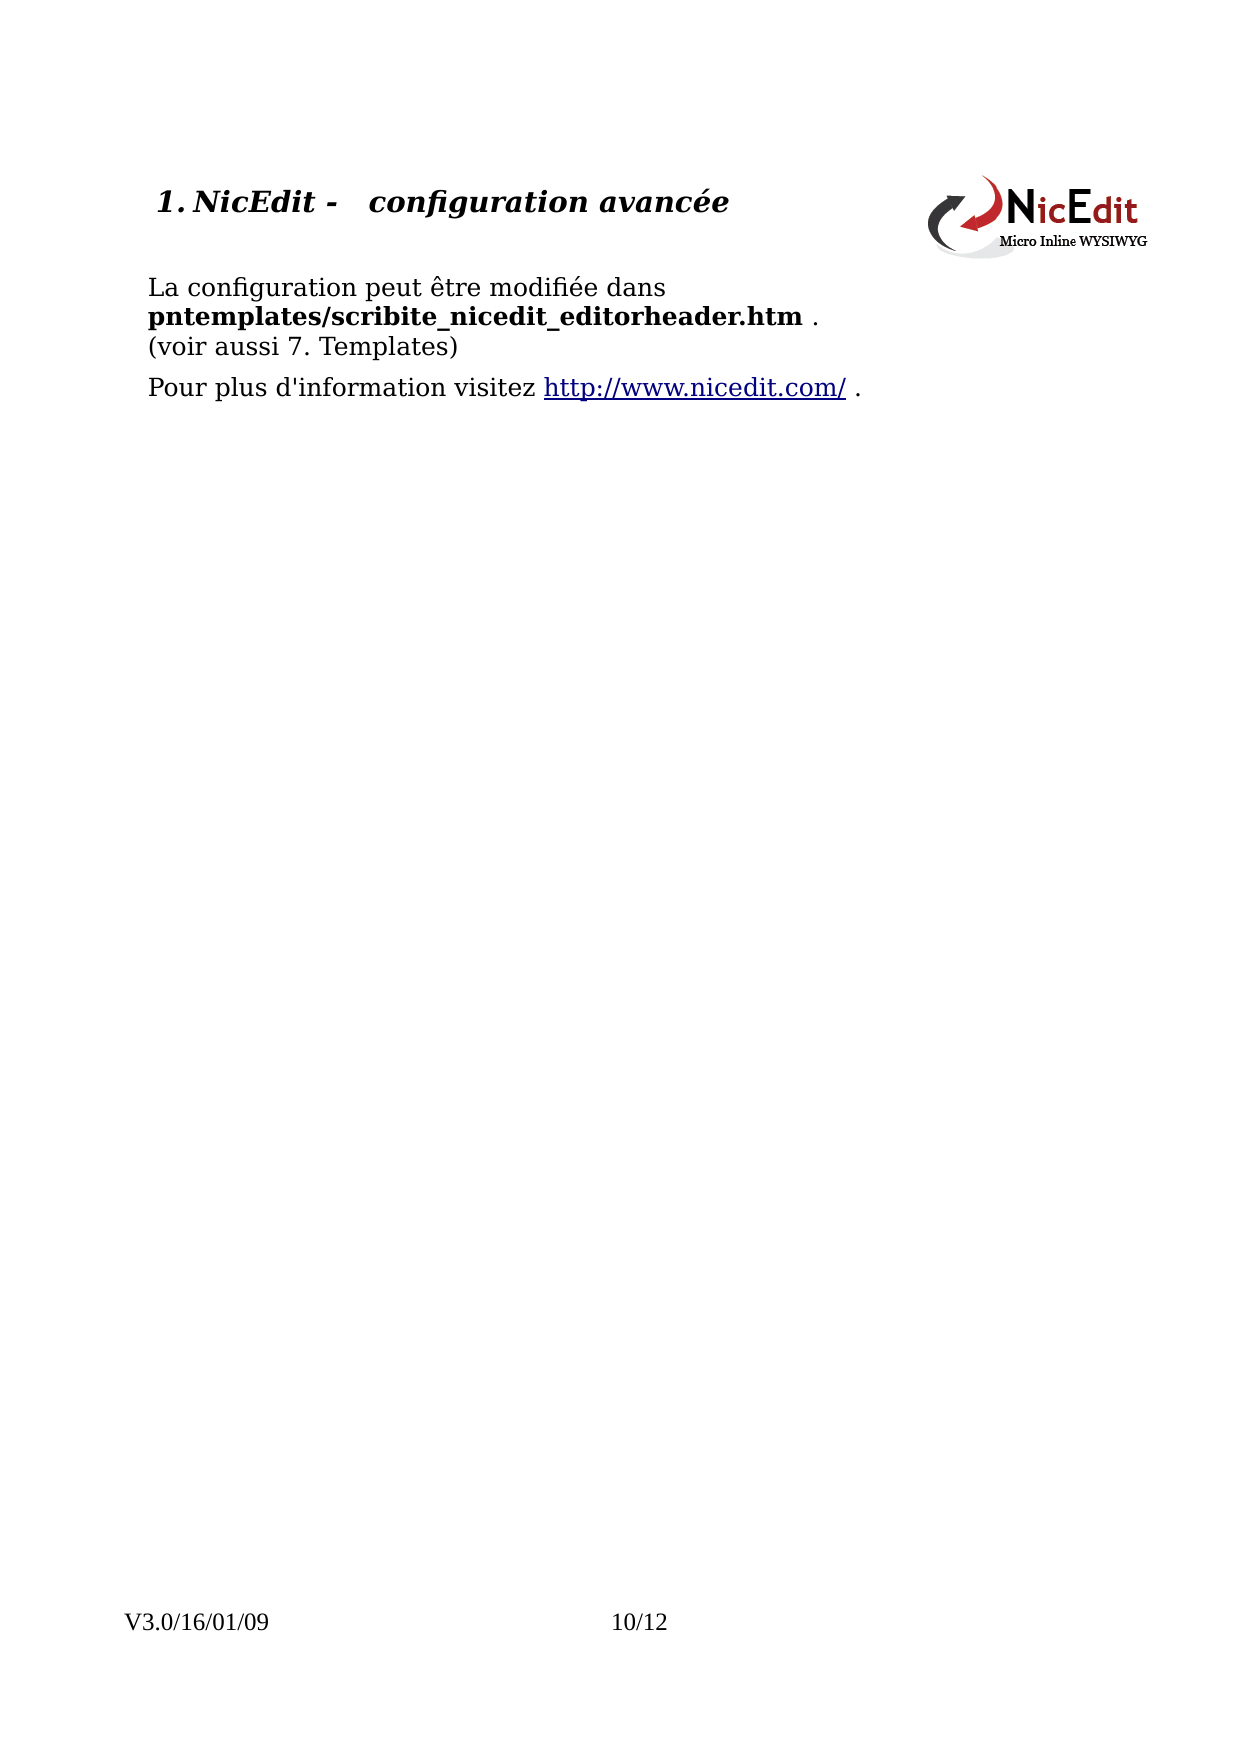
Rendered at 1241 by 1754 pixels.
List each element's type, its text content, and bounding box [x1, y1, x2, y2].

text La configuration peut être modifiée dans pntemplates/scribite_nicedit_editorheader.htm . (voir aussi 7. Templates) [148, 273, 1160, 361]
text Pour plus d'information visitez http://www.nicedit.com/ . [148, 373, 1160, 403]
picture [919, 170, 1153, 266]
subtitle NicEdit - configuration avancée [156, 185, 919, 219]
